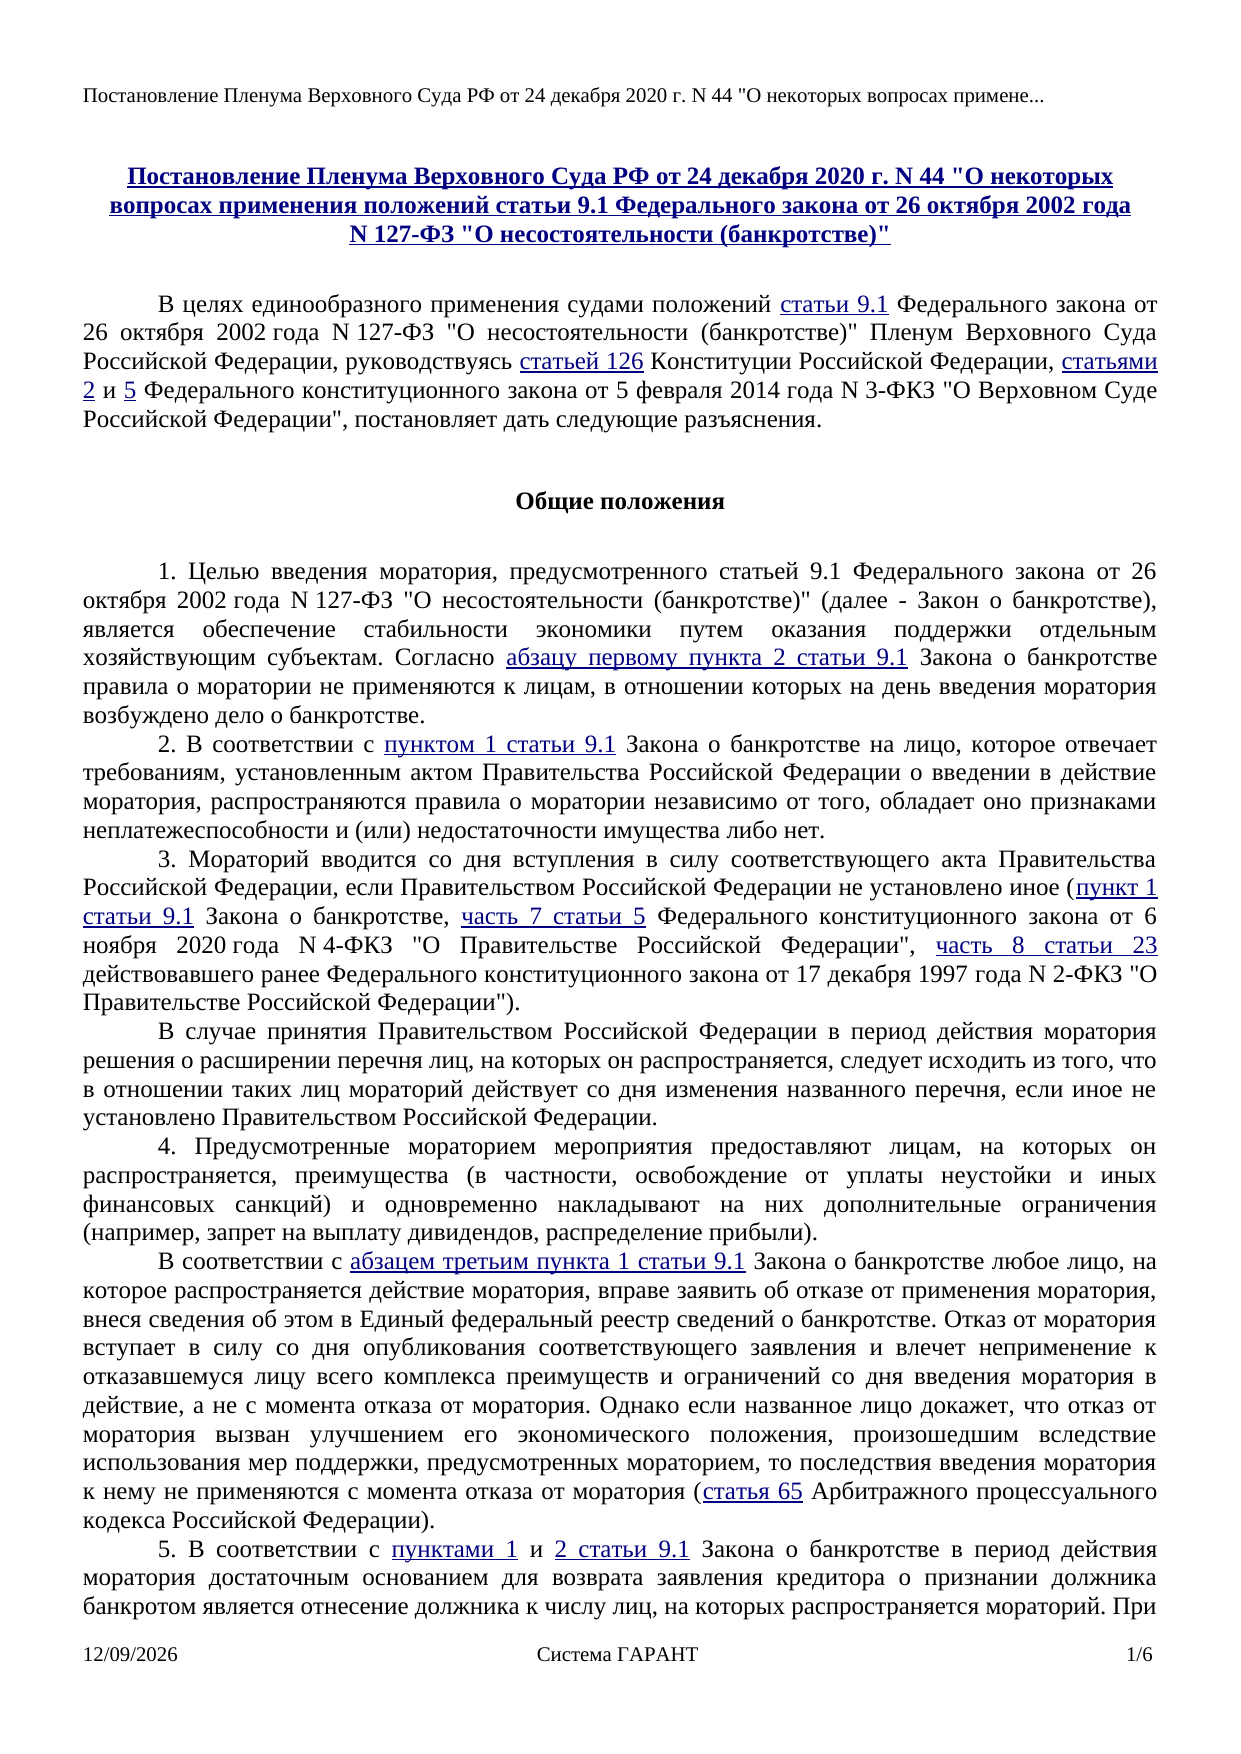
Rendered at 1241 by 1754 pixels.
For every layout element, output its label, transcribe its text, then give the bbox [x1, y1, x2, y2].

text В случае принятия Правительством Российской Федерации в период действия моратория решения о расширении перечня лиц, на которых он распространяется, следует исходить из того, что в отношении таких лиц мораторий действует со дня изменения названного перечня, если иное не установлено Правительством Российской Федерации. [83, 1016, 1157, 1131]
text В целях единообразного применения судами положений статьи 9.1 Федерального закона от 26 октября 2002 года N 127-ФЗ "О несостоятельности (банкротстве)" Пленум Верховного Суда Российской Федерации, руководствуясь статьей 126 Конституции Российской Федерации, статьями 2 и 5 Федерального конституционного закона от 5 февраля 2014 года N 3-ФКЗ "О Верховном Суде Российской Федерации", постановляет дать следующие разъяснения. [83, 289, 1157, 432]
text 5. В соответствии с пунктами 1 и 2 статьи 9.1 Закона о банкротстве в период действия моратория достаточным основанием для возврата заявления кредитора о признании должника банкротом является отнесение должника к числу лиц, на которых распространяется мораторий. При [83, 1534, 1157, 1620]
text 3. Мораторий вводится со дня вступления в силу соответствующего акта Правительства Российской Федерации, если Правительством Российской Федерации не установлено иное (пункт 1 статьи 9.1 Закона о банкротстве, часть 7 статьи 5 Федерального конституционного закона от 6 ноября 2020 года N 4-ФКЗ "О Правительстве Российской Федерации", часть 8 статьи 23 действовавшего ранее Федерального конституционного закона от 17 декабря 1997 года N 2-ФКЗ "О Правительстве Российской Федерации"). [83, 844, 1157, 1016]
text 1. Целью введения моратория, предусмотренного статьей 9.1 Федерального закона от 26 октября 2002 года N 127-ФЗ "О несостоятельности (банкротстве)" (далее - Закон о банкротстве), является обеспечение стабильности экономики путем оказания поддержки отдельным хозяйствующим субъектам. Согласно абзацу первому пункта 2 статьи 9.1 Закона о банкротстве правила о моратории не применяются к лицам, в отношении которых на день введения моратория возбуждено дело о банкротстве. [83, 556, 1157, 729]
subtitle Постановление Пленума Верховного Суда РФ от 24 декабря 2020 г. N 44 "О некоторых вопросах применения положений статьи 9.1 Федерального закона от 26 октября 2002 года N 127-ФЗ "О несостоятельности (банкротстве)" [83, 161, 1157, 247]
text 2. В соответствии с пунктом 1 статьи 9.1 Закона о банкротстве на лицо, которое отвечает требованиям, установленным актом Правительства Российской Федерации о введении в действие моратория, распространяются правила о моратории независимо от того, обладает оно признаками неплатежеспособности и (или) недостаточности имущества либо нет. [83, 729, 1157, 844]
text 4. Предусмотренные мораторием мероприятия предоставляют лицам, на которых он распространяется, преимущества (в частности, освобождение от уплаты неустойки и иных финансовых санкций) и одновременно накладывают на них дополнительные ограничения (например, запрет на выплату дивидендов, распределение прибыли). [83, 1131, 1157, 1246]
text В соответствии с абзацем третьим пункта 1 статьи 9.1 Закона о банкротстве любое лицо, на которое распространяется действие моратория, вправе заявить об отказе от применения моратория, внеся сведения об этом в Единый федеральный реестр сведений о банкротстве. Отказ от моратория вступает в силу со дня опубликования соответствующего заявления и влечет неприменение к отказавшемуся лицу всего комплекса преимуществ и ограничений со дня введения моратория в действие, а не с момента отказа от моратория. Однако если названное лицо докажет, что отказ от моратория вызван улучшением его экономического положения, произошедшим вследствие использования мер поддержки, предусмотренных мораторием, то последствия введения моратория к нему не применяются с момента отказа от моратория (статья 65 Арбитражного процессуального кодекса Российской Федерации). [83, 1246, 1157, 1534]
subtitle Общие положения [83, 486, 1157, 515]
